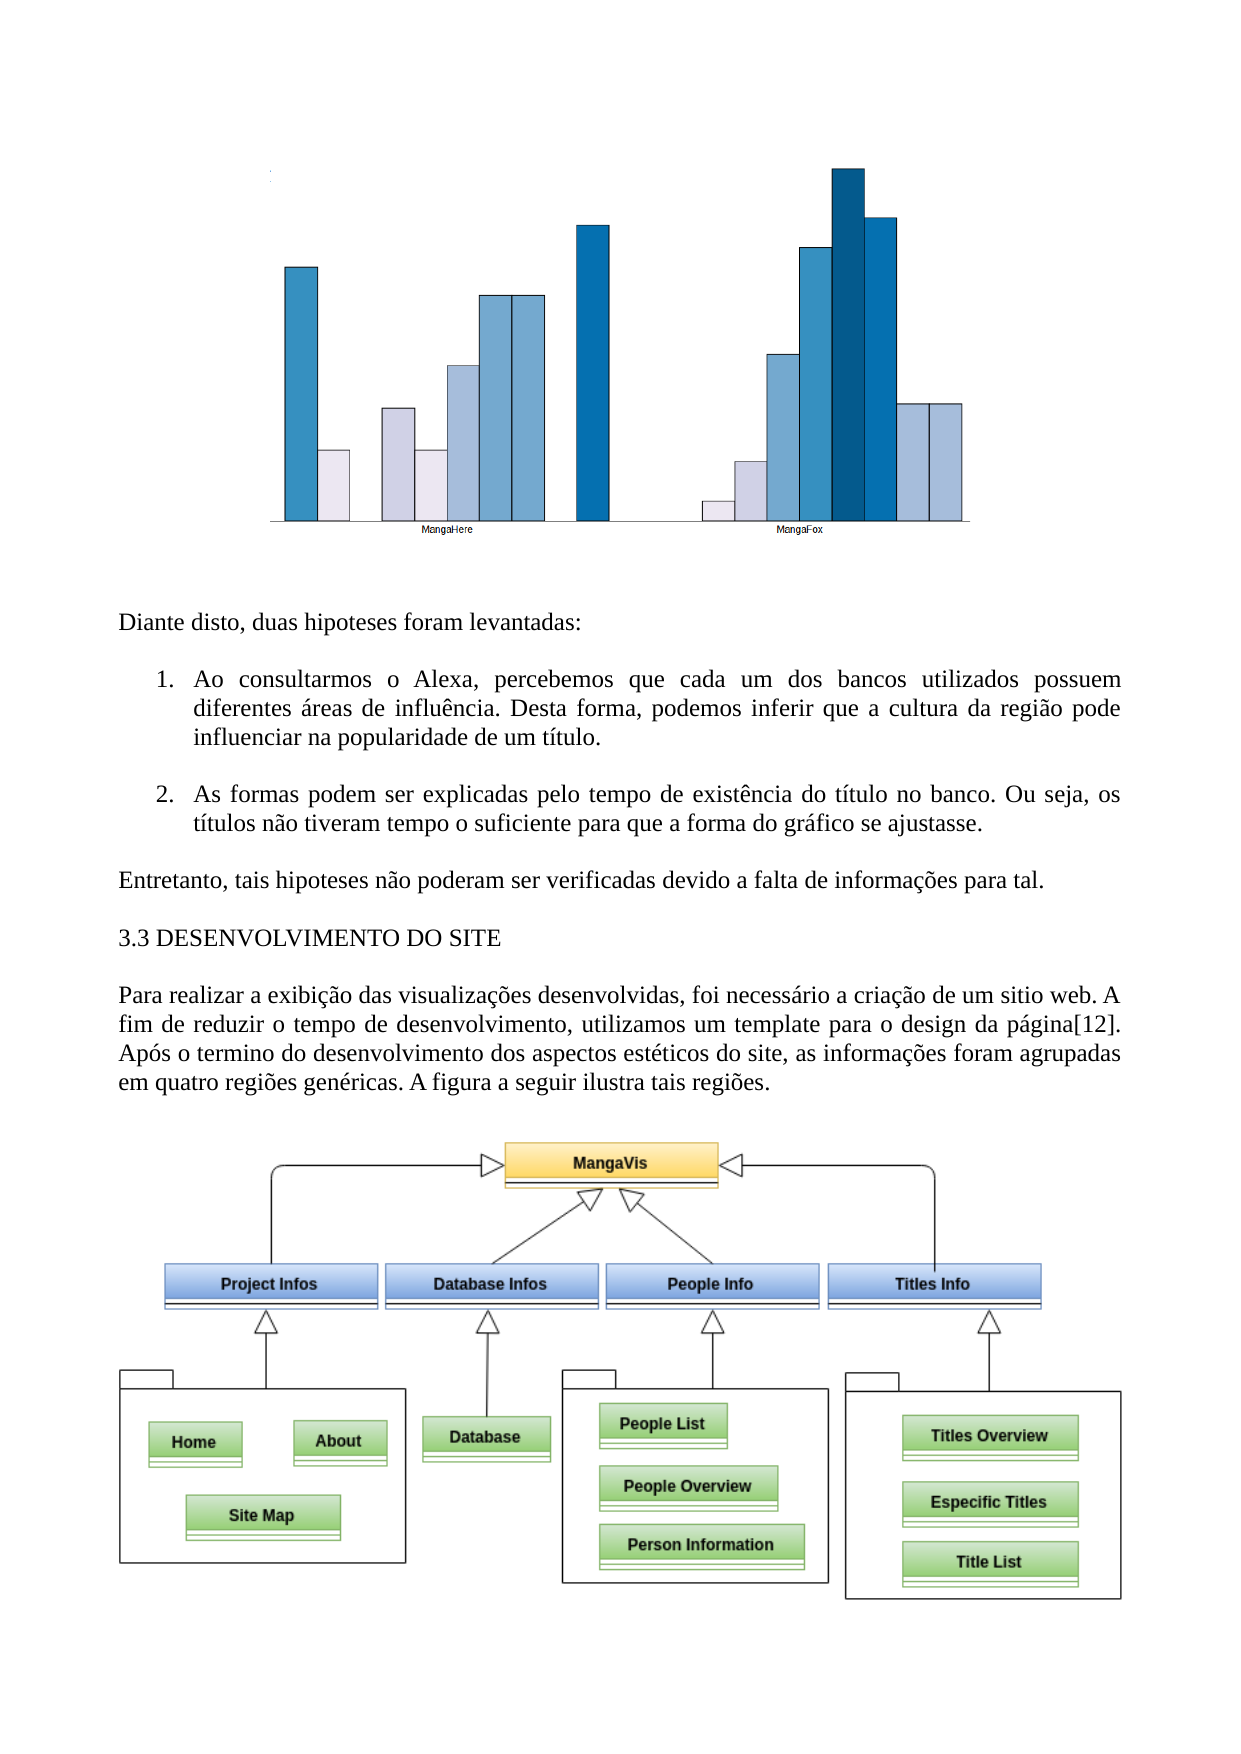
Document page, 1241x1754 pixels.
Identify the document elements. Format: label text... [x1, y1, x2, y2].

picture [270, 161, 971, 538]
picture [118, 1141, 1123, 1601]
text Diante disto, duas hipoteses foram levantadas: [118, 607, 1122, 636]
text Para realizar a exibição das visualizações desenvolvidas, foi necessário a criação de um sitio web. A fim de reduzir o tempo de desenvolvimento, utilizamos um template para o design da página[12]. Após o termino do desenvolvimento dos aspectos estéticos do site, as informações foram agrupadas em quatro regiões genéricas. A figura a seguir ilustra tais regiões. [118, 981, 1122, 1096]
list As formas podem ser explicadas pelo tempo de existência do título no banco. Ou seja, os títulos não tiveram tempo o suficiente para que a forma do gráfico se ajustasse. [156, 779, 1122, 837]
text Entretanto, tais hipoteses não poderam ser verificadas devido a falta de informações para tal. [118, 866, 1122, 894]
list Ao consultarmos o Alexa, percebemos que cada um dos bancos utilizados possuem diferentes áreas de influência. Desta forma, podemos inferir que a cultura da região pode influenciar na popularidade de um título. [156, 664, 1122, 751]
text 3.3 DESENVOLVIMENTO DO SITE [118, 923, 1122, 952]
